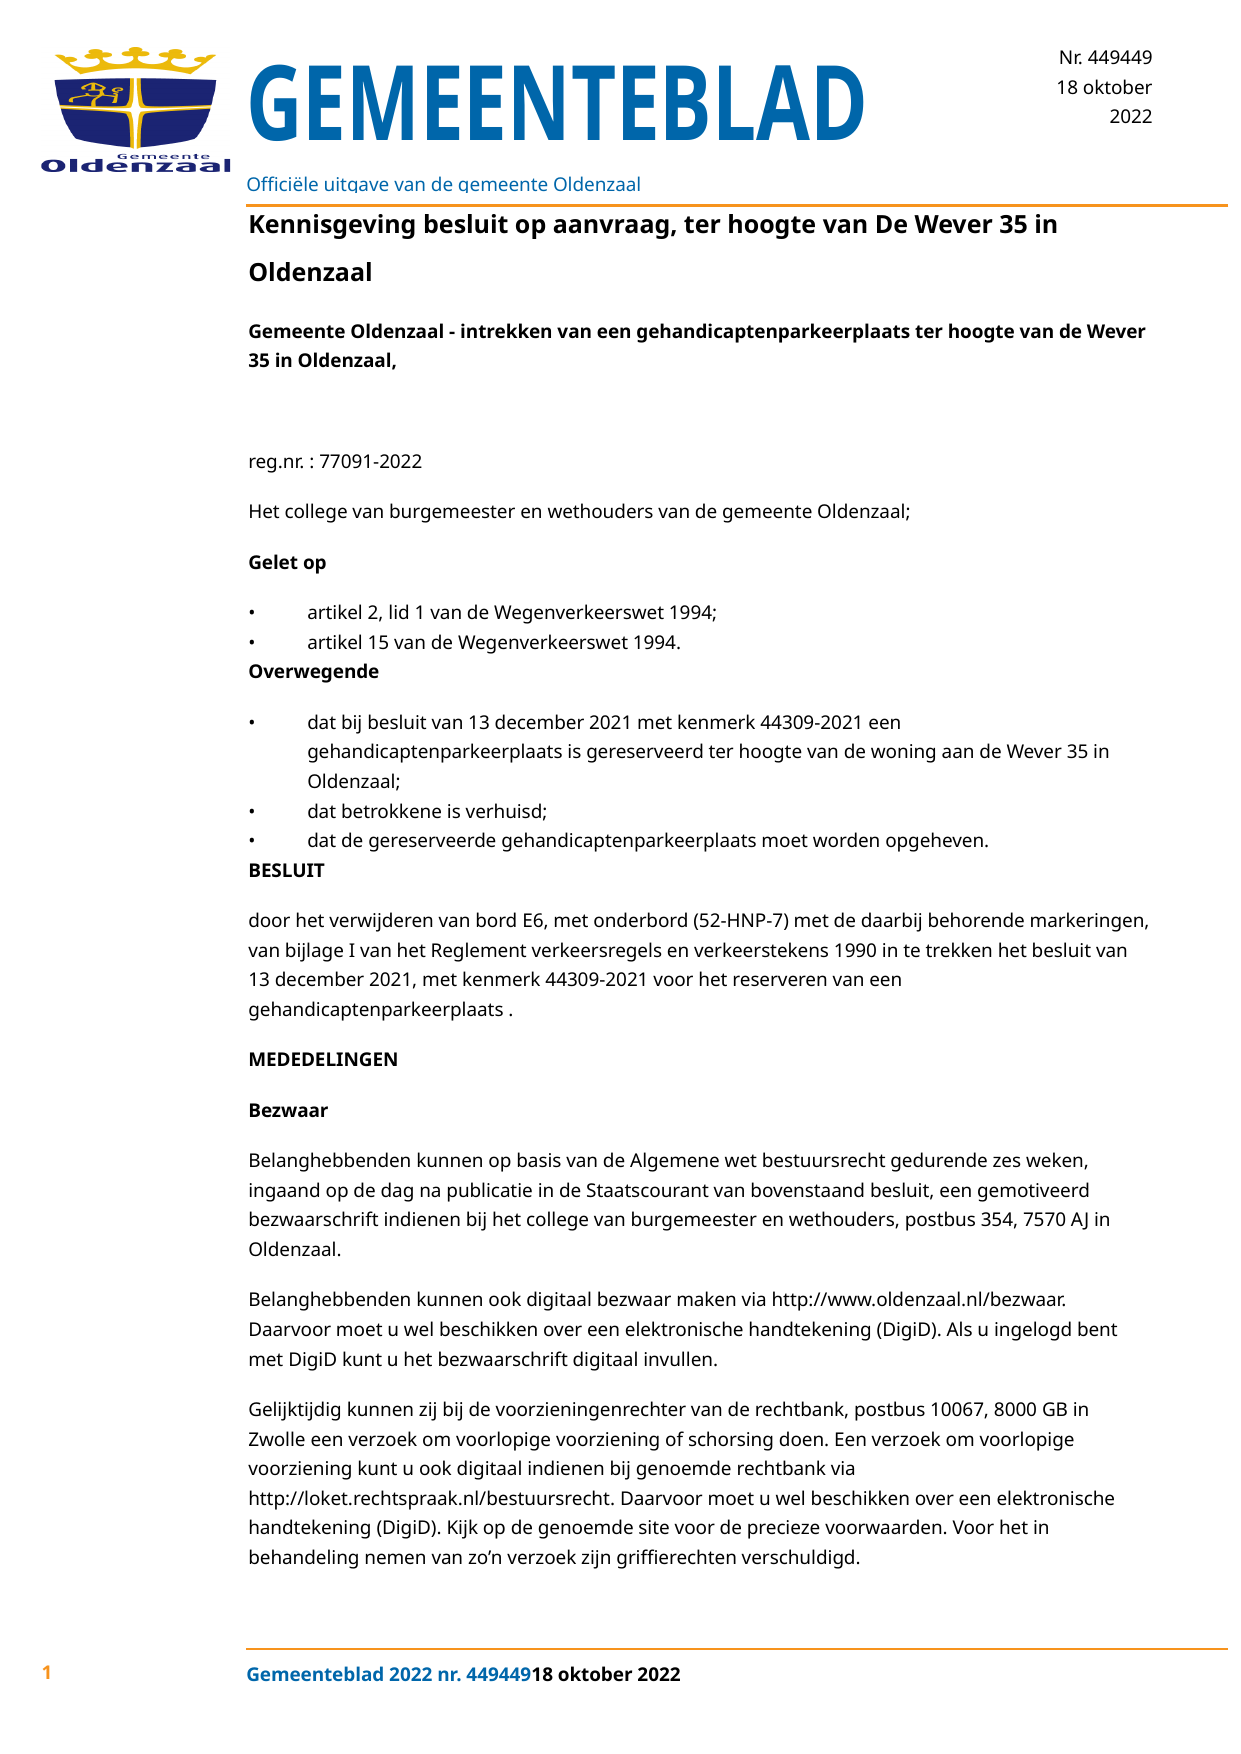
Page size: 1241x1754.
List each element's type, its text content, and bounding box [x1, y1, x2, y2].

text Overwegende [248, 659, 1152, 684]
text Kennisgeving besluit op aanvraag, ter hoogte van De Wever 35 in Oldenzaal [248, 207, 1152, 288]
list dat betrokkene is verhuisd; [248, 798, 1152, 824]
text BESLUIT [248, 857, 1152, 883]
text Het college van burgemeester en wethouders van de gemeente Oldenzaal; [248, 499, 1152, 524]
text door het verwijderen van bord E6, met onderbord (52-HNP-7) met de daarbij behorende markeringen, van bijlage I van het Reglement verkeersregels en verkeerstekens 1990 in te trekken het besluit van 13 december 2021, met kenmerk 44309-2021 voor het reserveren van een gehandicaptenparkeerplaats . [248, 907, 1152, 1022]
text Bezwaar [248, 1097, 1152, 1123]
list dat de gereserveerde gehandicaptenparkeerplaats moet worden opgeheven. [248, 827, 1152, 853]
list artikel 2, lid 1 van de Wegenverkeerswet 1994; [248, 599, 1152, 625]
text Gelijktijdig kunnen zij bij de voorzieningenrechter van de rechtbank, postbus 10067, 8000 GB in Zwolle een verzoek om voorlopige voorziening of schorsing doen. Een verzoek om voorlopige voorziening kunt u ook digitaal indienen bij genoemde rechtbank via http://loket.rechtspraak.nl/bestuursrecht. Daarvoor moet u wel beschikken over een elektronische handtekening (DigiD). Kijk op de genoemde site voor de precieze voorwaarden. Voor het in behandeling nemen van zo’n verzoek zijn griffierechten verschuldigd. [248, 1396, 1152, 1570]
text MEDEDELINGEN [248, 1047, 1152, 1072]
list dat bij besluit van 13 december 2021 met kenmerk 44309-2021 een gehandicaptenparkeerplaats is gereserveerd ter hoogte van de woning aan de Wever 35 in Oldenzaal; [248, 709, 1152, 794]
picture [41, 47, 231, 172]
list artikel 15 van de Wegenverkeerswet 1994. [248, 629, 1152, 655]
text reg.nr. : 77091-2022 [248, 448, 1152, 474]
text Gemeente Oldenzaal - intrekken van een gehandicaptenparkeerplaats ter hoogte van de Wever 35 in Oldenzaal, [248, 318, 1152, 373]
text Belanghebbenden kunnen op basis van de Algemene wet bestuursrecht gedurende zes weken, ingaand op de dag na publicatie in de Staatscourant van bovenstaand besluit, een gemotiveerd bezwaarschrift indienen bij het college van burgemeester en wethouders, postbus 354, 7570 AJ in Oldenzaal. [248, 1147, 1152, 1262]
text Belanghebbenden kunnen ook digitaal bezwaar maken via http://www.oldenzaal.nl/bezwaar. Daarvoor moet u wel beschikken over een elektronische handtekening (DigiD). Als u ingelogd bent met DigiD kunt u het bezwaarschrift digitaal invullen. [248, 1287, 1152, 1372]
text Gelet op [248, 549, 1152, 575]
